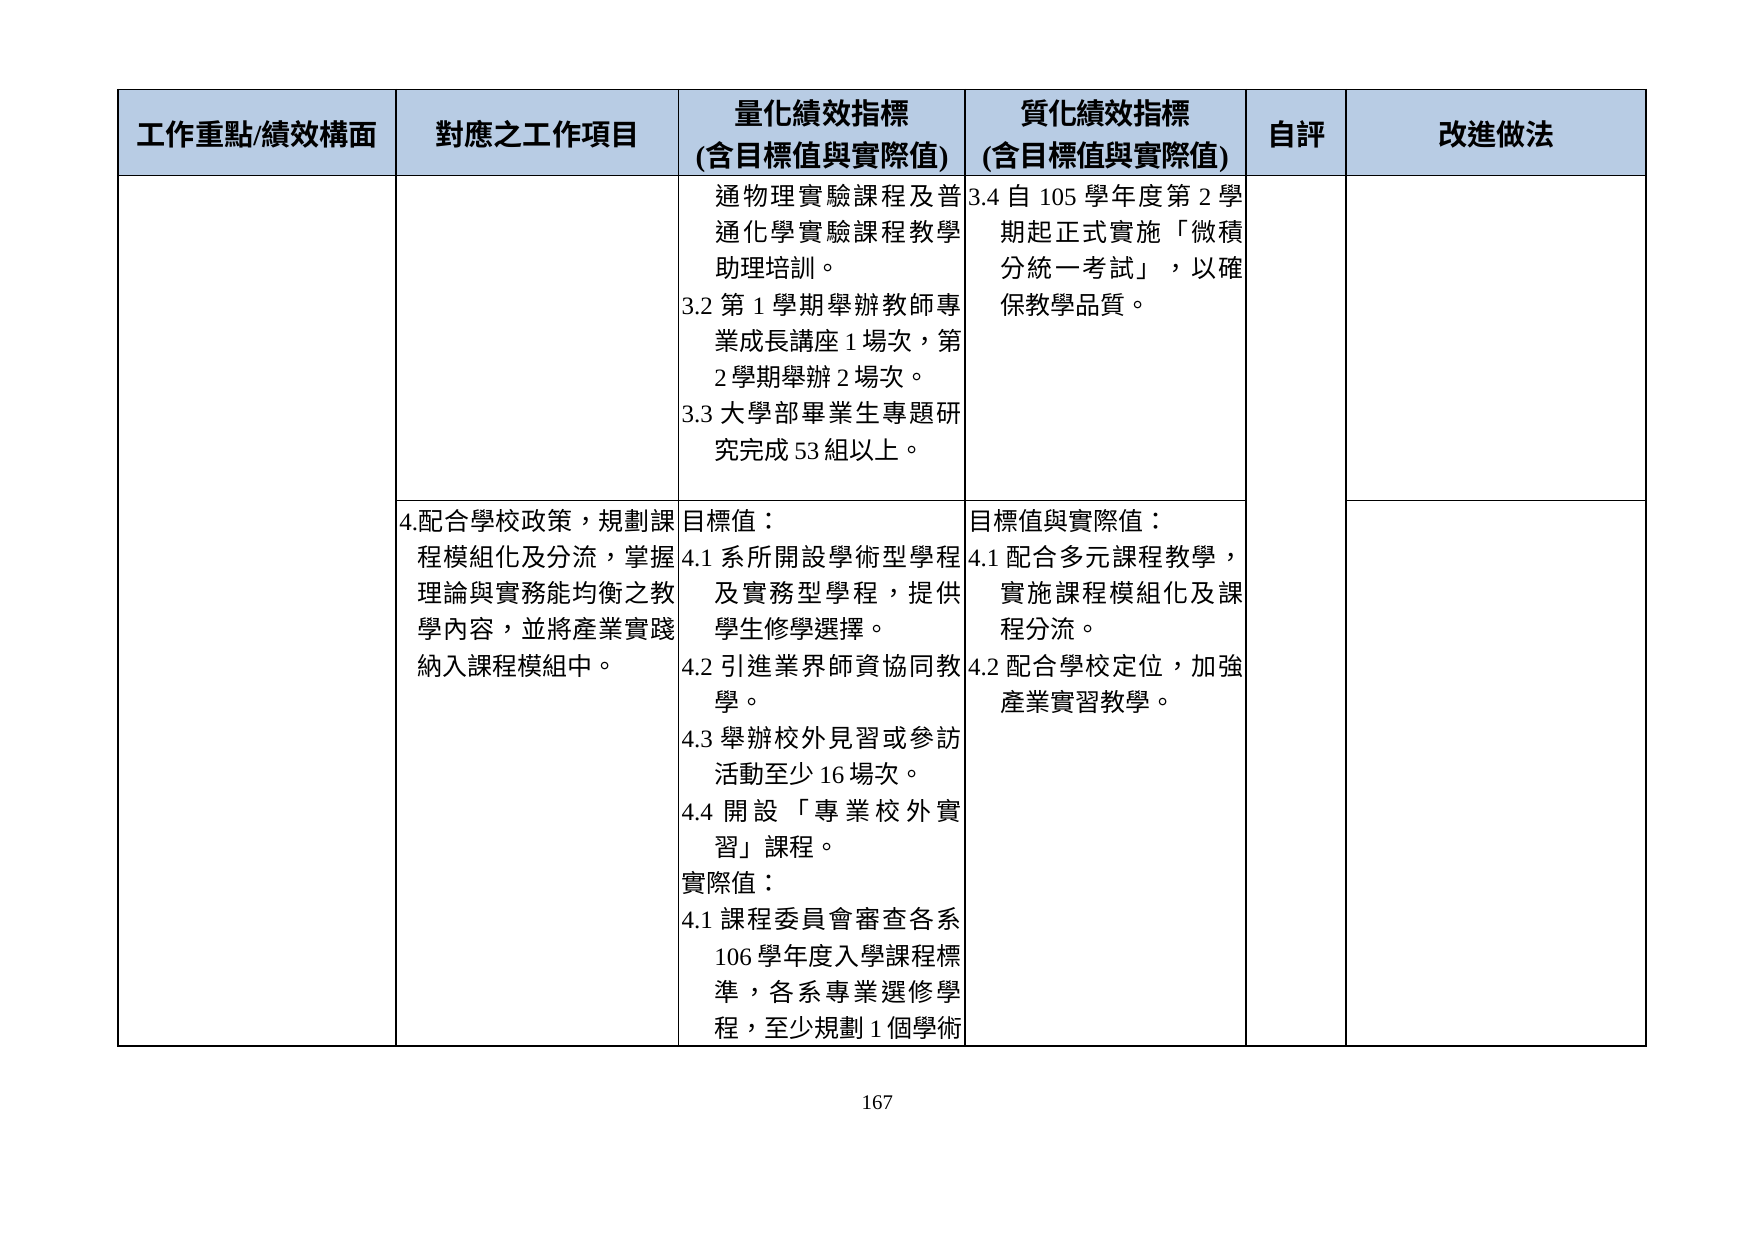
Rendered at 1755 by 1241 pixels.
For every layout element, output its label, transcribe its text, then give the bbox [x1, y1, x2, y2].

table_cell [1347, 176, 1645, 500]
table_cell 通物理實驗課程及普通化學實驗課程教學助理培訓。 3.2第1學期舉辦教師專業成長講座1場次，第2學期舉辦2場次。 3.3大學部畢業生專題研究完成53組以上。 [679, 176, 964, 500]
table_header 質化績效指標 (含目標值與實際值) [966, 90, 1245, 175]
table_cell 4.配合學校政策，規劃課程模組化及分流，掌握理論與實務能均衡之教學內容，並將產業實踐納入課程模組中。 [397, 501, 678, 1045]
table_cell 3.4自105學年度第2學期起正式實施「微積分統一考試」，以確保教學品質。 [966, 176, 1245, 500]
table_cell 目標值： 4.1系所開設學術型學程及實務型學程，提供學生修學選擇。 4.2引進業界師資協同教學。 4.3舉辦校外見習或參訪活動至少16場次。 4.4開設「專業校外實習」課程。 實際值： 4.1課程委員會審查各系106學年度入學課程標準，各系專業選修學程，至少規劃1個學術 [679, 501, 964, 1045]
table_cell [1247, 176, 1345, 1045]
table_header 自評 [1247, 90, 1345, 175]
table_header 對應之工作項目 [397, 90, 678, 175]
table_cell [1347, 501, 1645, 1045]
table_header 量化績效指標 (含目標值與實際值) [679, 90, 964, 175]
table_cell [119, 176, 395, 1045]
table_header 工作重點/績效構面 [119, 90, 395, 175]
table_cell 目標值與實際值： 4.1配合多元課程教學，實施課程模組化及課程分流。 4.2配合學校定位，加強產業實習教學。 [966, 501, 1245, 1045]
table_header 改進做法 [1347, 90, 1645, 175]
table_cell [397, 176, 678, 500]
